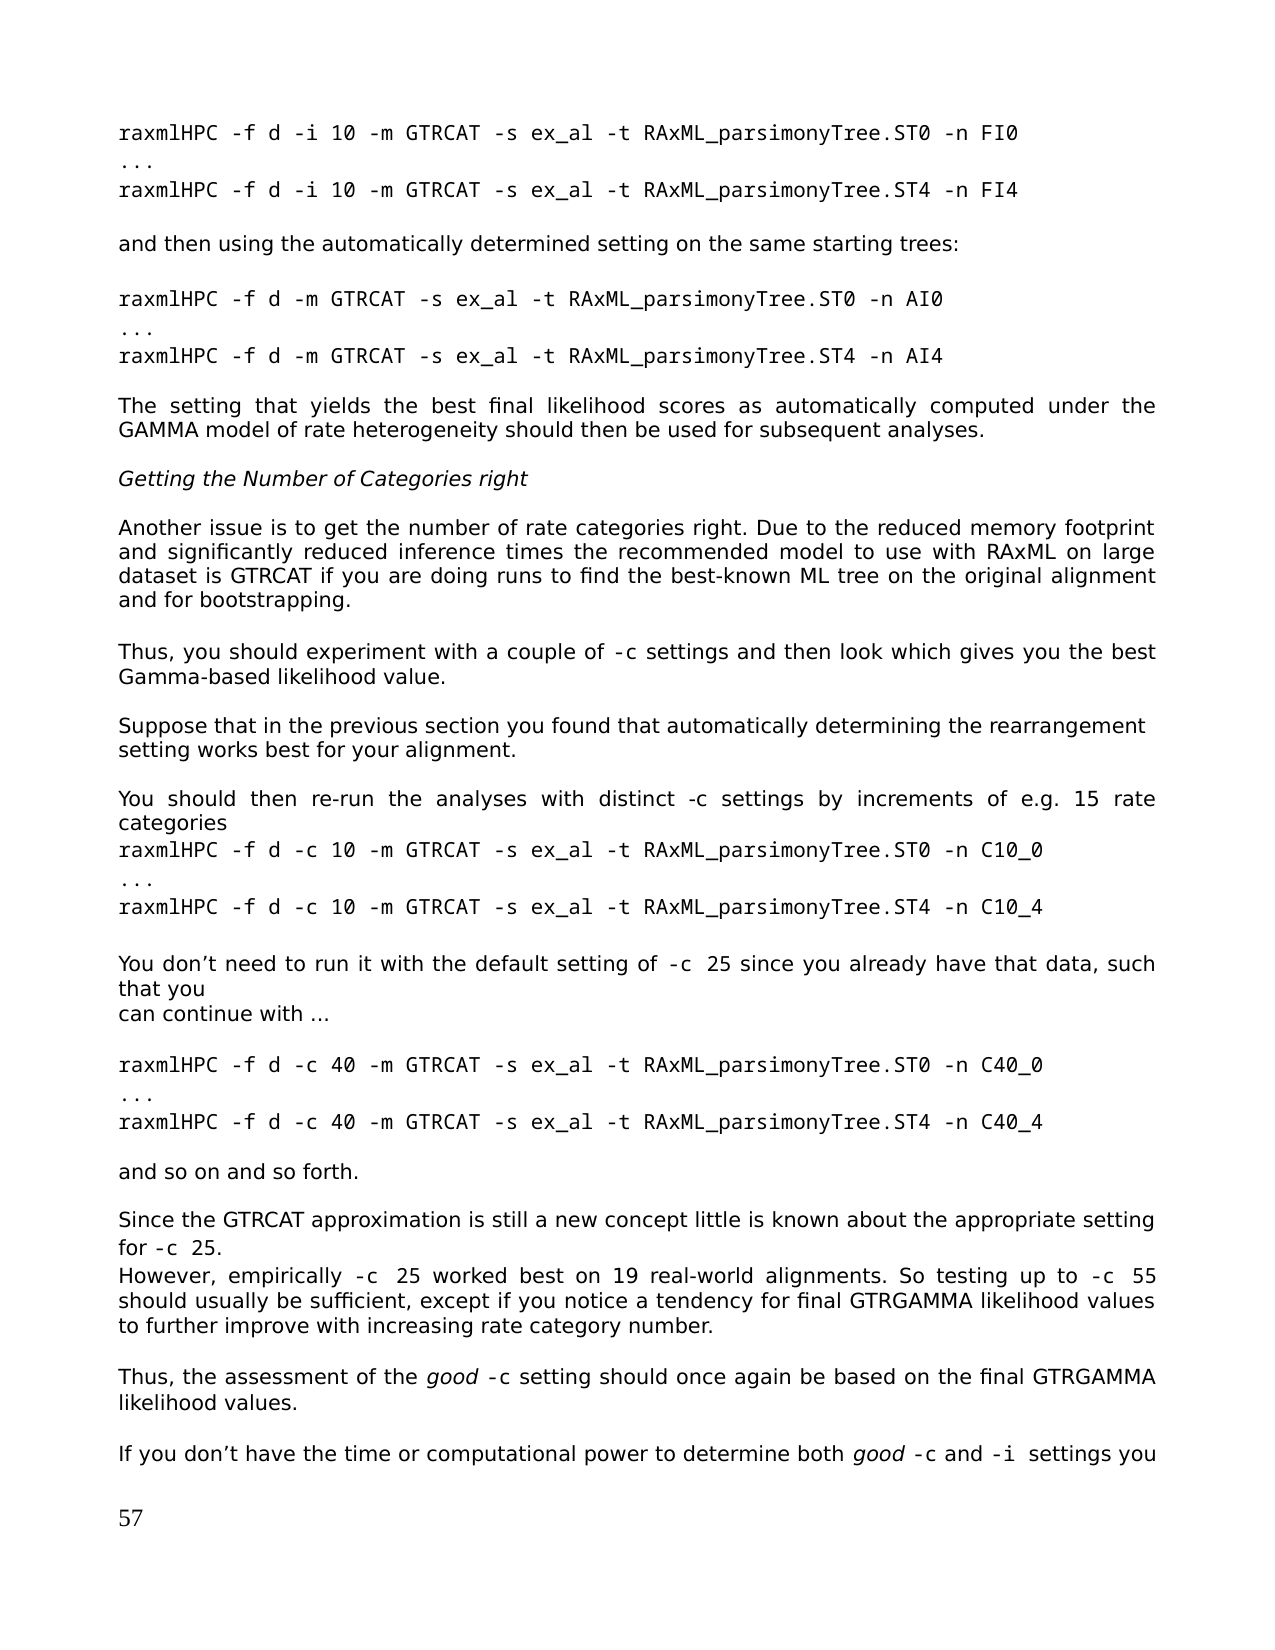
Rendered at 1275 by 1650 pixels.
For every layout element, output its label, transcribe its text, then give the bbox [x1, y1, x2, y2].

text Since the GTRCAT approximation is still a new concept little is known about the appropriate setting for -c 25. [118, 1208, 1157, 1261]
text raxmlHPC -f d -i 10 -m GTRCAT -s ex_al -t RAxML_parsimonyTree.ST0 -n FI0 [118, 118, 1157, 147]
text You should then re-run the analyses with distinct -c settings by increments of e.g. 15 rate categories [118, 787, 1157, 835]
text setting works best for your alignment. [118, 738, 1157, 762]
text You don’t need to run it with the default setting of -c 25 since you already have that data, such that you [118, 949, 1157, 1002]
text raxmlHPC -f d -c 10 -m GTRCAT -s ex_al -t RAxML_parsimonyTree.ST0 -n C10_0 [118, 835, 1157, 864]
text Suppose that in the previous section you found that automatically determining the rearrangement [118, 714, 1157, 738]
text However, empirically -c 25 worked best on 19 real-world alignments. So testing up to -c 55 should usually be sufficient, except if you notice a tendency for final GTRGAMMA likelihood values to further improve with increasing rate category number. [118, 1261, 1157, 1338]
text raxmlHPC -f d -i 10 -m GTRCAT -s ex_al -t RAxML_parsimonyTree.ST4 -n FI4 [118, 175, 1157, 203]
text Thus, you should experiment with a couple of -c settings and then look which gives you the best Gamma-based likelihood value. [118, 637, 1157, 689]
text and so on and so forth. [118, 1160, 1157, 1184]
text The setting that yields the best final likelihood scores as automatically computed under the GAMMA model of rate heterogeneity should then be used for subsequent analyses. [118, 394, 1157, 443]
text raxmlHPC -f d -m GTRCAT -s ex_al -t RAxML_parsimonyTree.ST4 -n AI4 [118, 341, 1157, 370]
text ... [118, 1079, 1157, 1107]
text raxmlHPC -f d -c 40 -m GTRCAT -s ex_al -t RAxML_parsimonyTree.ST4 -n C40_4 [118, 1107, 1157, 1136]
text can continue with ... [118, 1002, 1157, 1026]
text raxmlHPC -f d -m GTRCAT -s ex_al -t RAxML_parsimonyTree.ST0 -n AI0 [118, 284, 1157, 313]
text raxmlHPC -f d -c 10 -m GTRCAT -s ex_al -t RAxML_parsimonyTree.ST4 -n C10_4 [118, 892, 1157, 921]
text and then using the automatically determined setting on the same starting trees: [118, 232, 1157, 256]
text If you don’t have the time or computational power to determine both good -c and -i settings you [118, 1439, 1157, 1468]
text ... [118, 864, 1157, 892]
text Another issue is to get the number of rate categories right. Due to the reduced memory footprint and significantly reduced inference times the recommended model to use with RAxML on large dataset is GTRCAT if you are doing runs to find the best-known ML tree on the original alignment and for bootstrapping. [118, 516, 1157, 613]
text ... [118, 147, 1157, 175]
text ... [118, 313, 1157, 341]
text raxmlHPC -f d -c 40 -m GTRCAT -s ex_al -t RAxML_parsimonyTree.ST0 -n C40_0 [118, 1050, 1157, 1079]
text Getting the Number of Categories right [118, 467, 1157, 491]
text Thus, the assessment of the good -c setting should once again be based on the final GTRGAMMA likelihood values. [118, 1362, 1157, 1415]
